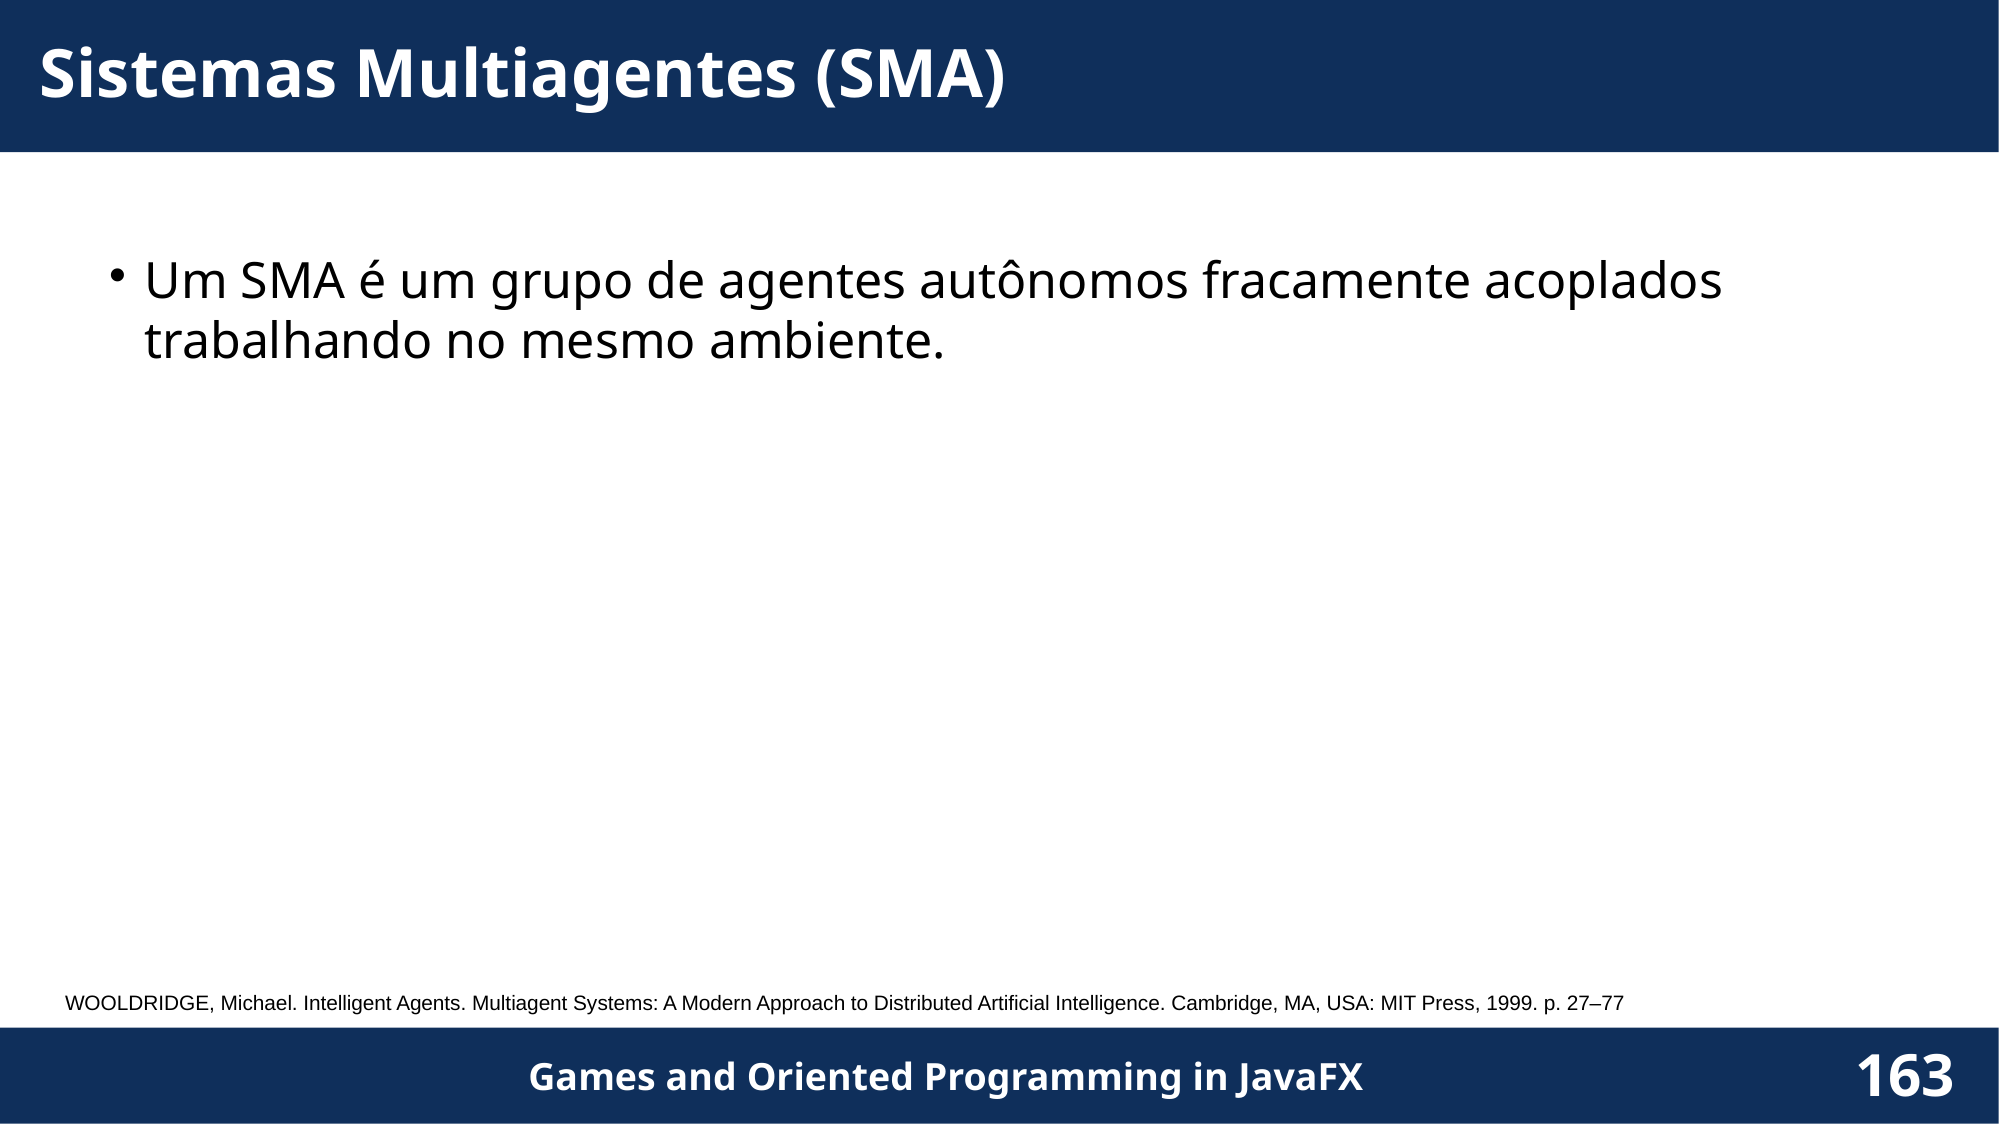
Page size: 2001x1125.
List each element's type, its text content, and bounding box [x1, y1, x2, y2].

text_box Um SMA é um grupo de agentes autônomos fracamente acoplados trabalhando no mesmo ambiente. [94, 181, 1819, 377]
text_box WOOLDRIDGE, Michael. Intelligent Agents. Multiagent Systems: A Modern Approach to Distributed Artificial Intelligence. Cambridge, MA, USA: MIT Press, 1999. p. 27–77 [50, 982, 1969, 1023]
text_box Sistemas Multiagentes (SMA) [25, 23, 1999, 119]
